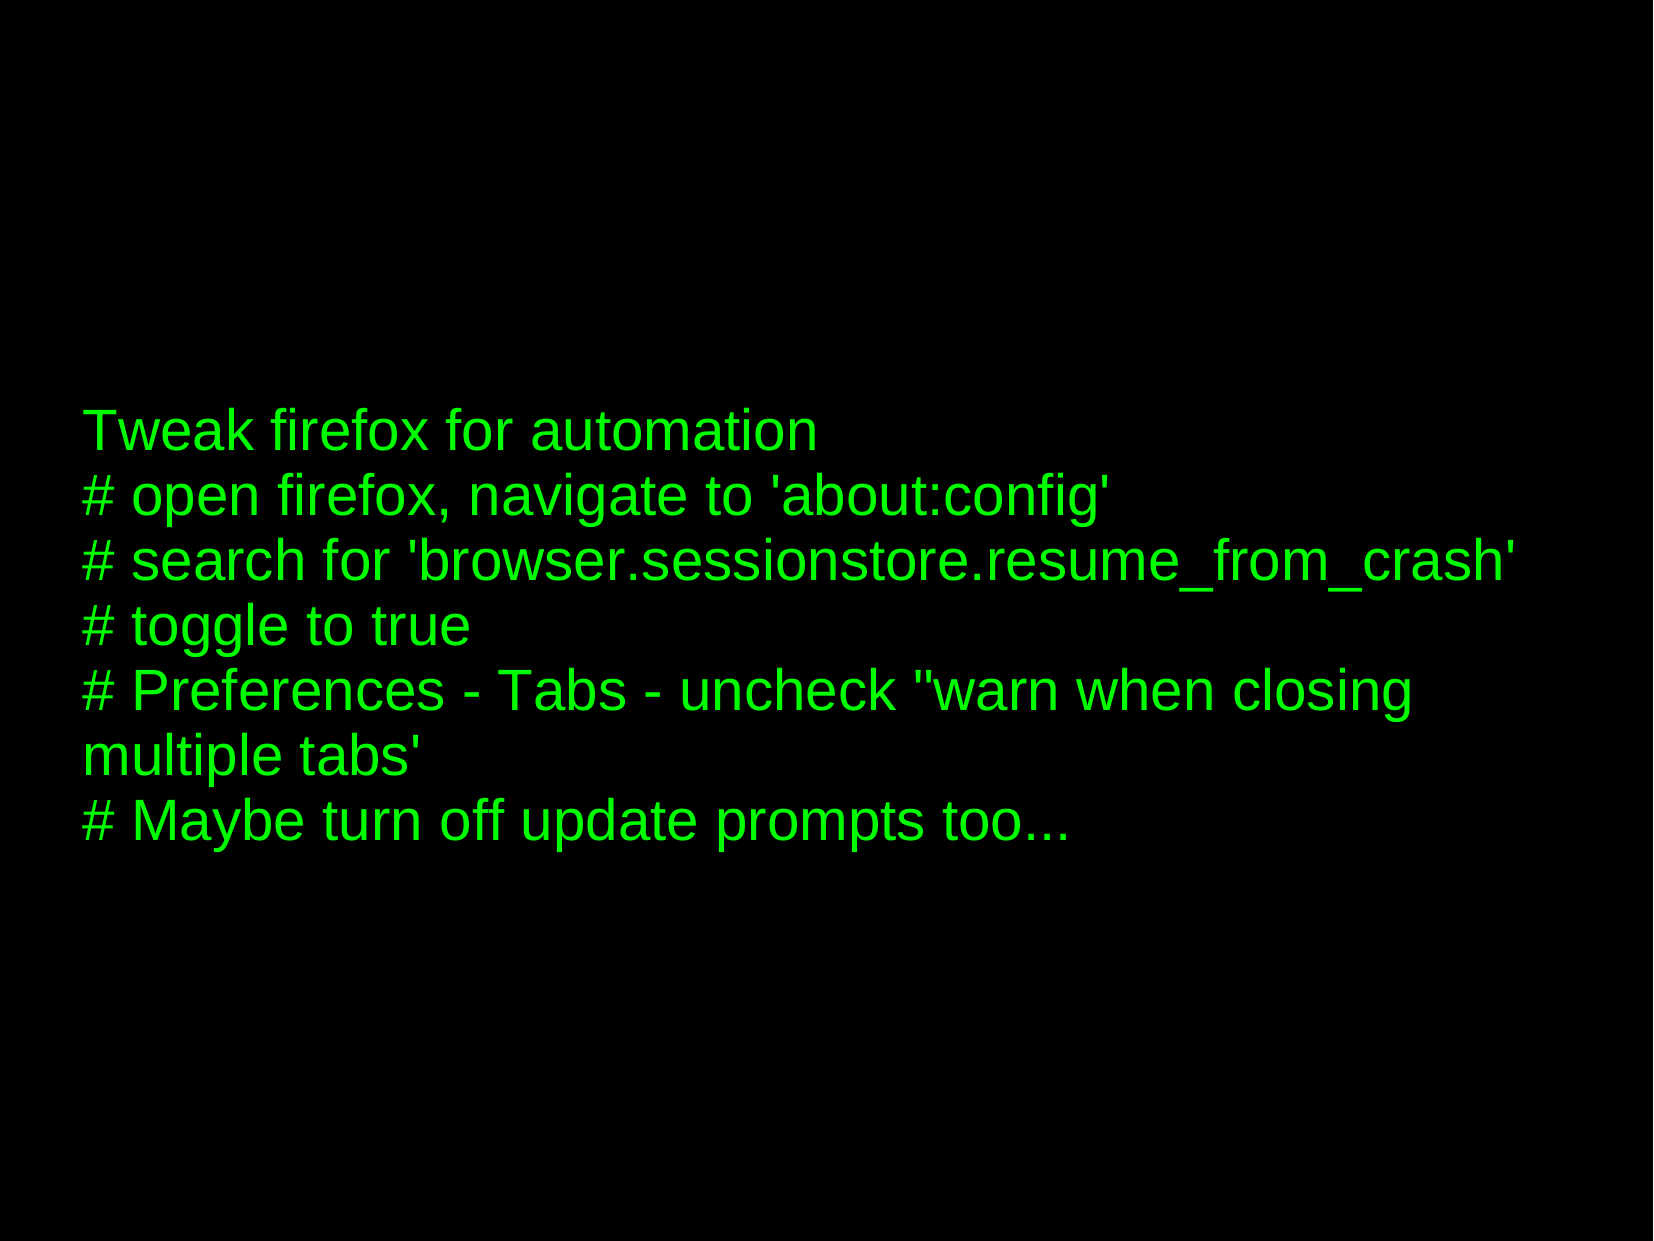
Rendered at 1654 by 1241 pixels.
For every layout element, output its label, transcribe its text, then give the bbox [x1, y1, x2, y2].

title Tweak firefox for automation # open firefox, navigate to 'about:config' # search for 'browser.sessionstore.resume_from_crash' # toggle to true # Preferences - Tabs - uncheck "warn when closing multiple tabs' # Maybe turn off update prompts too... [82, 49, 1571, 1201]
